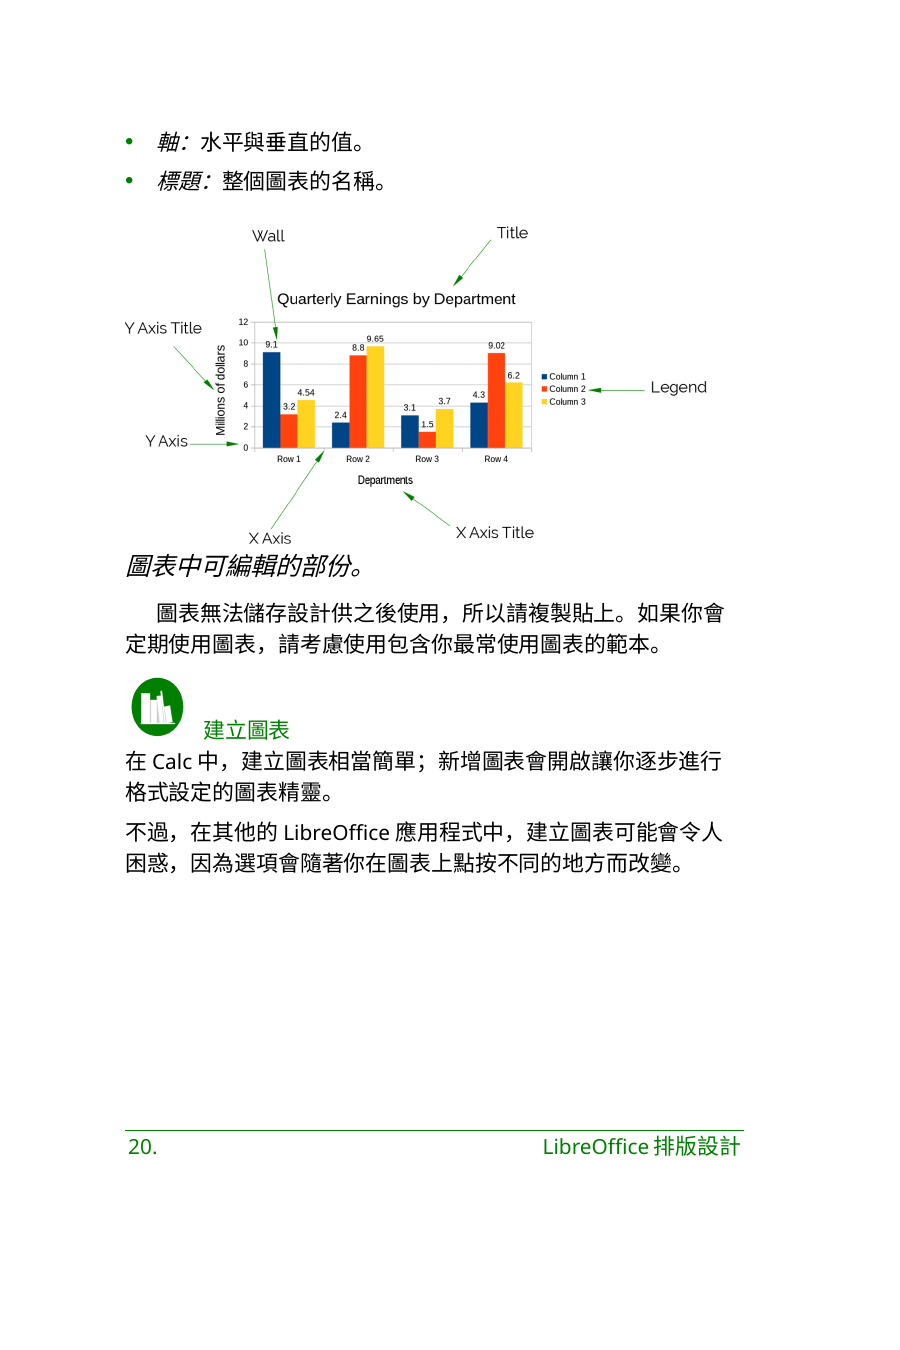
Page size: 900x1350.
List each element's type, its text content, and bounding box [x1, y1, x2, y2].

text 在 Calc 中，建立圖表相當簡單；新增圖表會開啟讓你逐步進行格式設定的圖表精靈。 [125, 744, 744, 807]
table_header [125, 220, 744, 546]
picture [126, 675, 189, 739]
subtitle 建立圖表 [125, 674, 744, 744]
list 軸：水平與垂直的值。 [125, 125, 744, 156]
picture [125, 219, 709, 544]
table_cell 圖表中可編輯的部份。 [125, 546, 744, 581]
text 不過，在其他的 LibreOffice 應用程式中，建立圖表可能會令人困惑，因為選項會隨著你在圖表上點按不同的地方而改變。 [125, 815, 744, 878]
list 標題：整個圖表的名稱。 [125, 164, 744, 196]
text 圖表無法儲存設計供之後使用，所以請複製貼上。如果你會定期使用圖表，請考慮使用包含你最常使用圖表的範本。 [125, 596, 744, 659]
